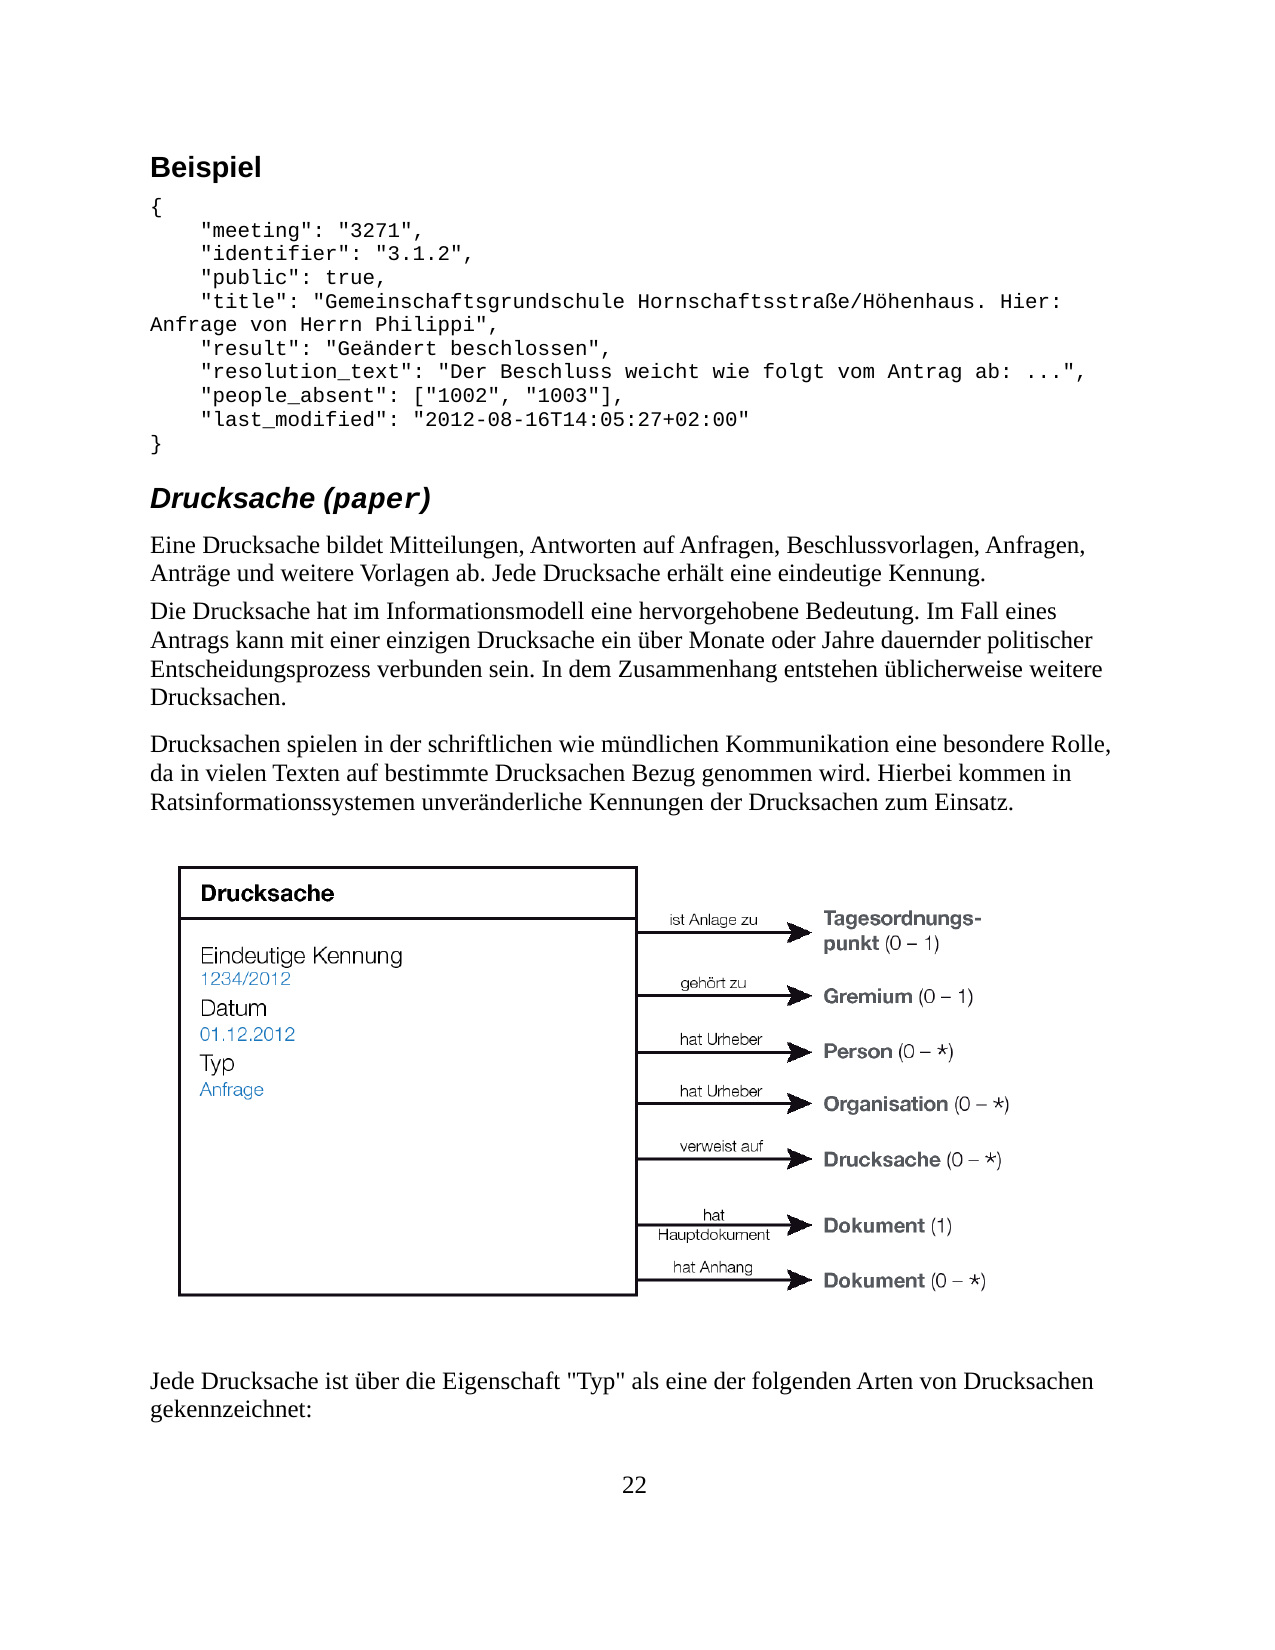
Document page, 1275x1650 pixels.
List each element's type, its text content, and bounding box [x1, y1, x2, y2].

text "meeting": "3271", [150, 220, 1125, 243]
text { [150, 196, 1125, 220]
picture [150, 833, 1107, 1348]
text Jede Drucksache ist über die Eigenschaft "Typ" als eine der folgenden Arten von Drucksachen gekennzeichnet: [150, 1366, 1125, 1423]
text "last_modified": "2012-08-16T14:05:27+02:00" [150, 409, 1125, 432]
text Drucksachen spielen in der schriftlichen wie mündlichen Kommunikation eine besondere Rolle, da in vielen Texten auf bestimmte Drucksachen Bezug genommen wird. Hierbei kommen in Ratsinformationssystemen unveränderliche Kennungen der Drucksachen zum Einsatz. [150, 729, 1125, 815]
text } [150, 432, 1125, 456]
subtitle Drucksache (paper) [150, 481, 1125, 517]
text "identifier": "3.1.2", [150, 243, 1125, 267]
subtitle Beispiel [150, 150, 1125, 183]
text "public": true, [150, 267, 1125, 291]
text "result": "Geändert beschlossen", [150, 338, 1125, 362]
text Die Drucksache hat im Informationsmodell eine hervorgehobene Bedeutung. Im Fall eines Antrags kann mit einer einzigen Drucksache ein über Monate oder Jahre dauernder politischer Entscheidungsprozess verbunden sein. In dem Zusammenhang entstehen üblicherweise weitere Drucksachen. [150, 596, 1125, 711]
text Eine Drucksache bildet Mitteilungen, Antworten auf Anfragen, Beschlussvorlagen, Anfragen, Anträge und weitere Vorlagen ab. Jede Drucksache erhält eine eindeutige Kennung. [150, 530, 1125, 587]
text "people_absent": ["1002", "1003"], [150, 385, 1125, 409]
text "title": "Gemeinschaftsgrundschule Hornschaftsstraße/Höhenhaus. Hier: Anfrage von Herrn Philippi", [150, 291, 1125, 338]
text "resolution_text": "Der Beschluss weicht wie folgt vom Antrag ab: ...", [150, 362, 1125, 385]
